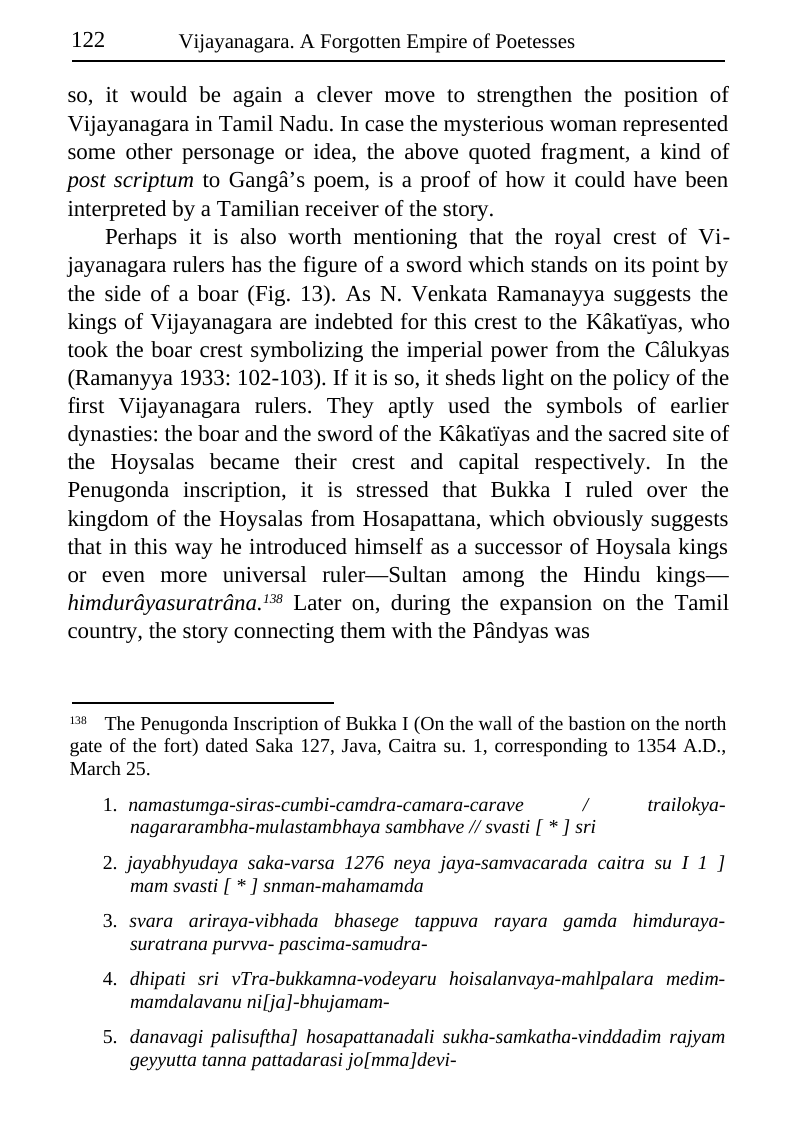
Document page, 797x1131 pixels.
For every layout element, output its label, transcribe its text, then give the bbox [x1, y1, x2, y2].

text Perhaps it is also worth mentioning that the royal crest of Vi­jayanagara rulers has the figure of a sword which stands on its point by the side of a boar (Fig. 13). As N. Venkata Ramanayya suggests the kings of Vijayanagara are indebted for this crest to the Kâkatïyas, who took the boar crest symbolizing the imperial power from the Câlukyas (Ramanyya 1933: 102-103). If it is so, it sheds light on the policy of the first Vijayanagara rulers. They aptly used the symbols of earlier dynasties: the boar and the sword of the Kâkatïyas and the sacred site of the Hoysalas became their crest and capital respectively. In the Penugonda in­scription, it is stressed that Bukka I ruled over the kingdom of the Hoysalas from Hosapattana, which obviously suggests that in this way he introduced himself as a successor of Hoysala kings or even more universal ruler—Sultan among the Hindu kings— himdurâyasuratrâna.138 Later on, during the expansion on the Tamil country, the story connecting them with the Pândyas was [67, 223, 730, 643]
list svara ariraya-vibhada bhasege tappuva rayara gamda himduraya- suratrana purvva- pascima-samudra- [103, 909, 728, 954]
text 122 [71, 26, 119, 52]
text 138 The Penugonda Inscription of Bukka I (On the wall of the bastion on the north gate of the fort) dated Saka 127, Java, Caitra su. 1, corresponding to 1354 A.D., March 25. [69, 712, 728, 780]
text Vijayanagara. A Forgotten Empire of Poetesses [178, 29, 620, 53]
list dhipati sri vTra-bukkamna-vodeyaru hoisalanvaya-mahlpalara medim- mamdalavanu ni[ja]-bhujamam- [103, 967, 728, 1013]
list danavagi palisuftha] hosapattanadali sukha-samkatha-vinddadim rajyam geyyutta tanna pattadarasi jo[mma]devi- [103, 1025, 728, 1071]
text so, it would be again a clever move to strengthen the position of Vijayanagara in Tamil Nadu. In case the mysterious woman represented some other personage or idea, the above quoted frag­ment, a kind of post scriptum to Gangâ’s poem, is a proof of how it could have been interpreted by a Tamilian receiver of the story. [67, 81, 730, 221]
list jayabhyudaya saka-varsa 1276 neya jaya-samvacarada caitra su I 1 ] mam svasti [ * ] snman-mahamamda [103, 851, 728, 896]
list namastumga-siras-cumbi-camdra-camara-carave / trailokya-nagararambha-mulastambhaya sambhave // svasti [ * ] sri [103, 793, 728, 838]
